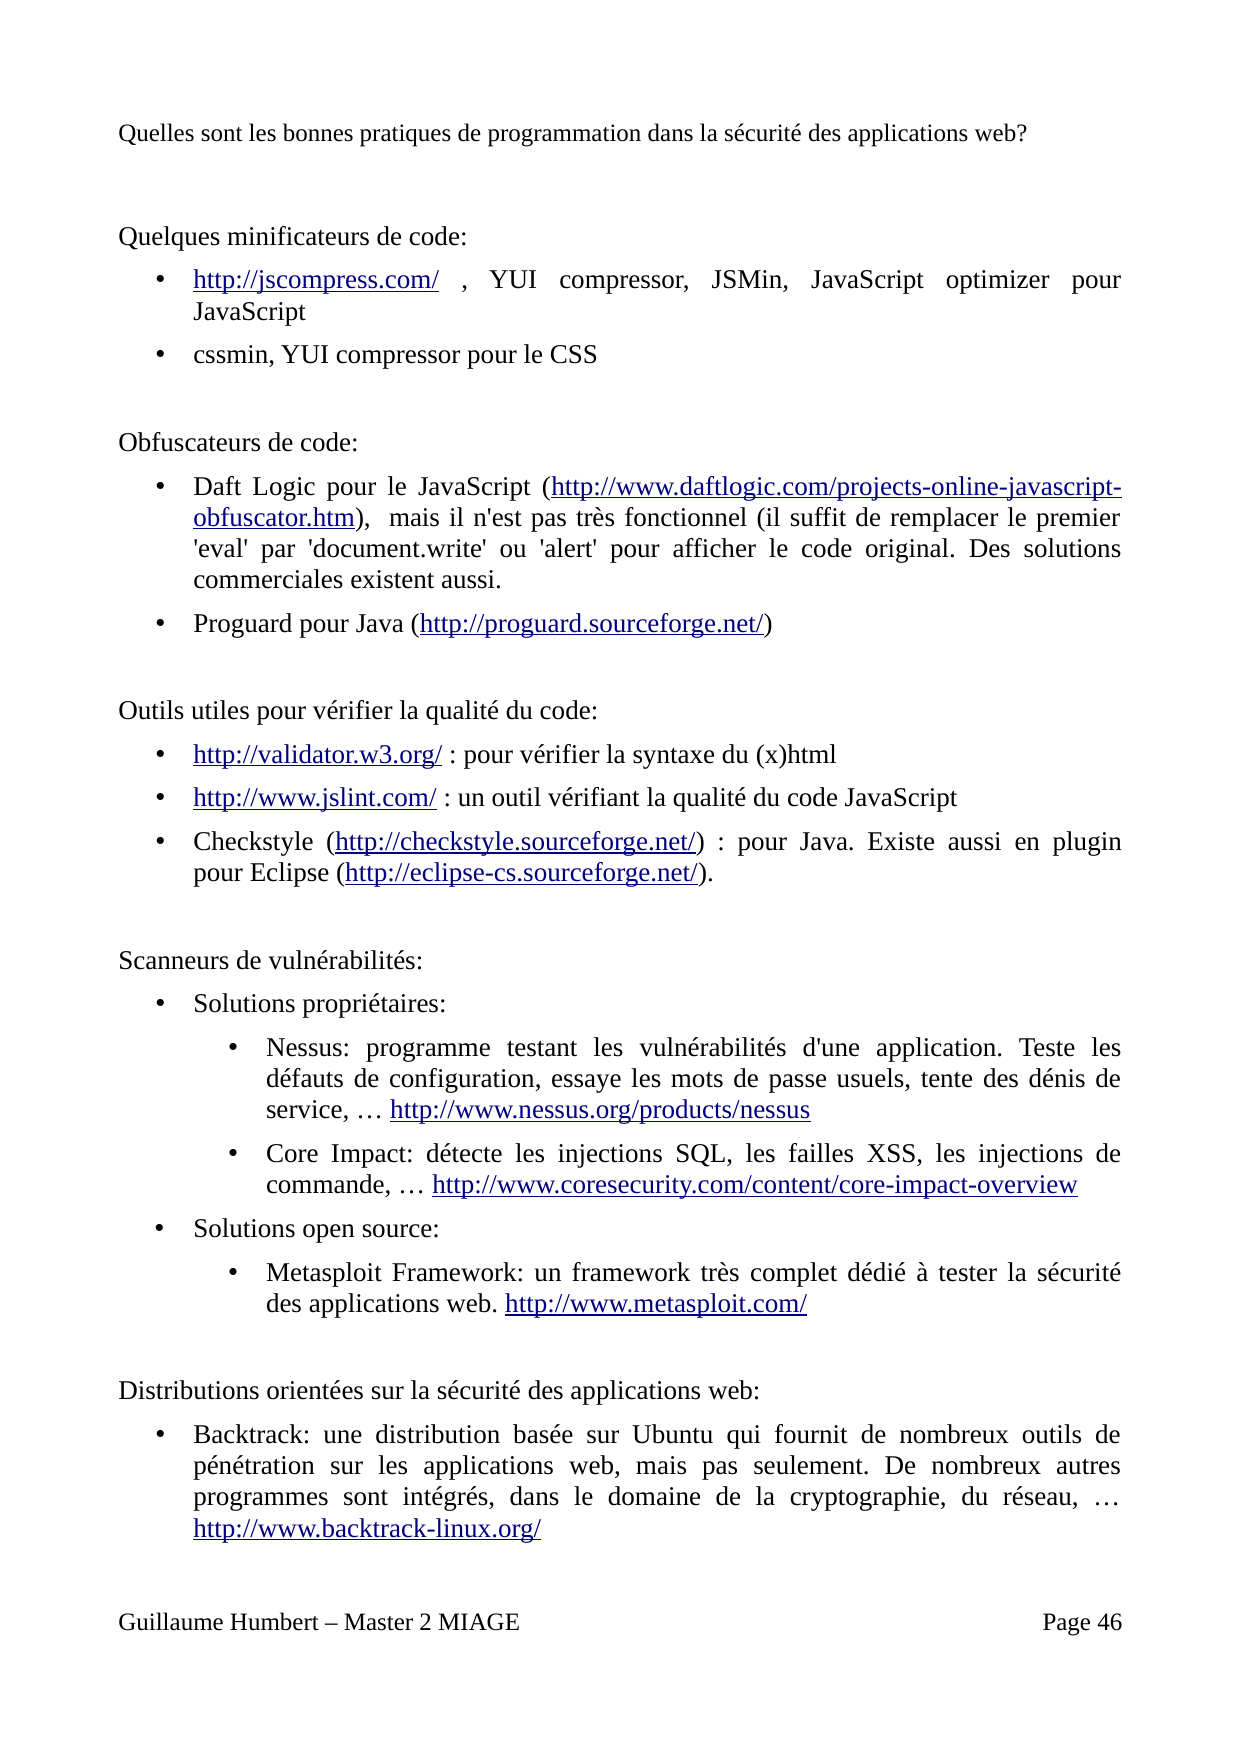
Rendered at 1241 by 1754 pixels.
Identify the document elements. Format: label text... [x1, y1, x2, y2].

text Quelques minificateurs de code: [118, 220, 1122, 251]
text Outils utiles pour vérifier la qualité du code: [118, 694, 1122, 725]
text Scanneurs de vulnérabilités: [118, 944, 1122, 975]
list Daft Logic pour le JavaScript (http://www.daftlogic.com/projects-online-javascript-obfuscator.htm), mais il n'est pas très fonctionnel (il suffit de remplacer le premier 'eval' par 'document.write' ou 'alert' pour afficher le code original. Des solutions commerciales existent aussi. [156, 469, 1122, 594]
list http://jscompress.com/ , YUI compressor, JSMin, JavaScript optimizer pour JavaScript [156, 264, 1122, 326]
list Solutions open source: [154, 1212, 1122, 1243]
text Distributions orientées sur la sécurité des applications web: [118, 1374, 1122, 1406]
list Solutions propriétaires: [156, 987, 1122, 1019]
list cssmin, YUI compressor pour le CSS [156, 338, 1122, 370]
list Checkstyle (http://checkstyle.sourceforge.net/) : pour Java. Existe aussi en plugin pour Eclipse (http://eclipse-cs.sourceforge.net/). [156, 825, 1122, 888]
list Nessus: programme testant les vulnérabilités d'une application. Teste les défauts de configuration, essaye les mots de passe usuels, tente des dénis de service, … http://www.nessus.org/products/nessus [228, 1031, 1122, 1125]
list Proguard pour Java (http://proguard.sourceforge.net/) [156, 607, 1122, 638]
list Core Impact: détecte les injections SQL, les failles XSS, les injections de commande, … http://www.coresecurity.com/content/core-impact-overview [228, 1137, 1122, 1200]
list Backtrack: une distribution basée sur Ubuntu qui fournit de nombreux outils de pénétration sur les applications web, mais pas seulement. De nombreux autres programmes sont intégrés, dans le domaine de la cryptographie, du réseau, … http://www.backtrack-linux.org/ [156, 1418, 1122, 1543]
list http://www.jslint.com/ : un outil vérifiant la qualité du code JavaScript [156, 782, 1122, 813]
list http://validator.w3.org/ : pour vérifier la syntaxe du (x)html [156, 738, 1122, 769]
text Obfuscateurs de code: [118, 426, 1122, 457]
list Metasploit Framework: un framework très complet dédié à tester la sécurité des applications web. http://www.metasploit.com/ [228, 1256, 1122, 1318]
